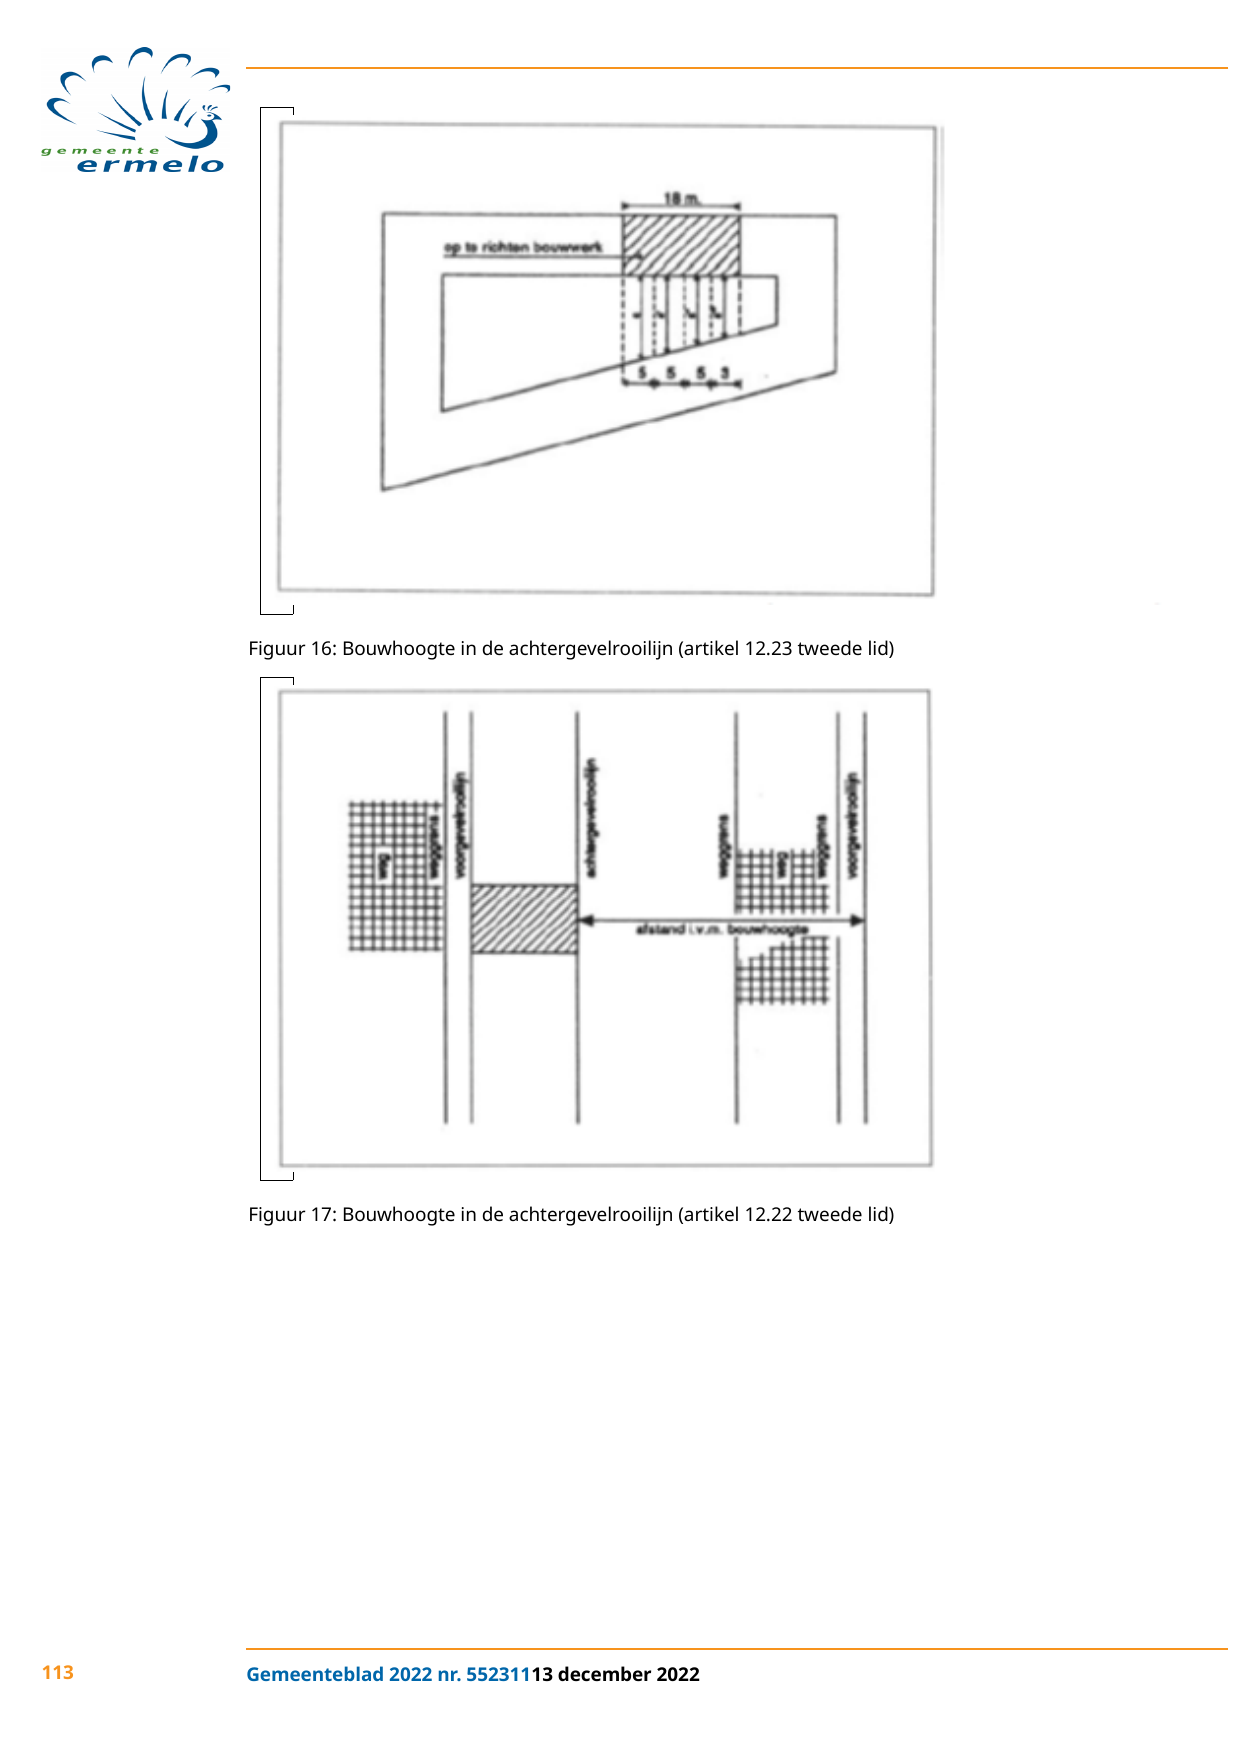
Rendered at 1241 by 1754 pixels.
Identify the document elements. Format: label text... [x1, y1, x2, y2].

text Figuur 16: Bouwhoogte in de achtergevelrooilijn (artikel 12.23 tweede lid) [248, 635, 1152, 661]
picture [41, 47, 231, 172]
picture [268, 115, 1173, 605]
picture [268, 685, 1173, 1172]
text Figuur 17: Bouwhoogte in de achtergevelrooilijn (artikel 12.22 tweede lid) [248, 1201, 1152, 1227]
